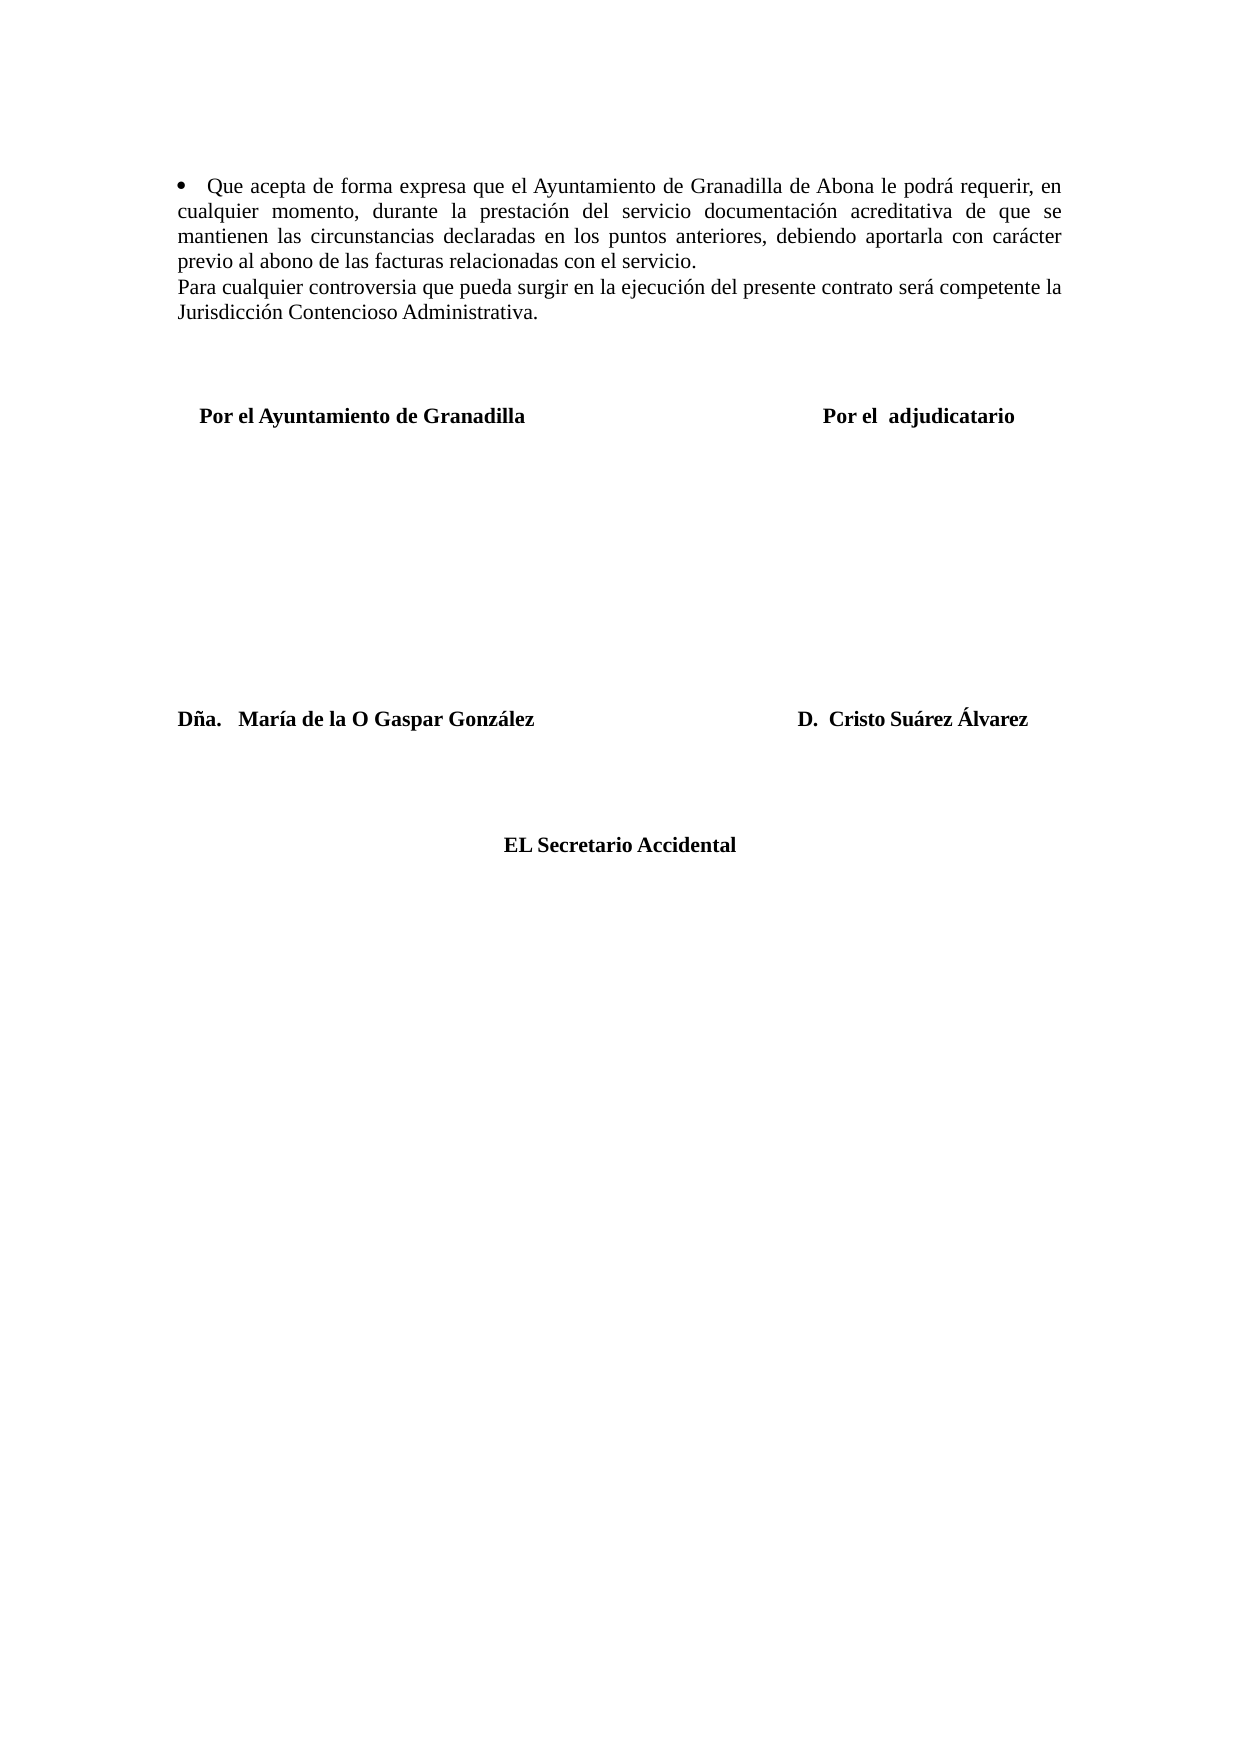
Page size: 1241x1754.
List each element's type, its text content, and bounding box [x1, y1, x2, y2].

text Dña. María de la O Gaspar González D. Cristo Suárez Álvarez [177, 706, 1063, 731]
list Que acepta de forma expresa que el Ayuntamiento de Granadilla de Abona le podrá requerir, en cualquier momento, durante la prestación del servicio documentación acreditativa de que se mantienen las circunstancias declaradas en los puntos anteriores, debiendo aportarla con carácter previo al abono de las facturas relacionadas con el servicio. [177, 173, 1063, 274]
text Por el Ayuntamiento de Granadilla Por el adjudicatario [177, 403, 1063, 428]
text EL Secretario Accidental [177, 832, 1063, 857]
text Para cualquier controversia que pueda surgir en la ejecución del presente contrato será competente la Jurisdicción Contencioso Administrativa. [177, 274, 1063, 324]
